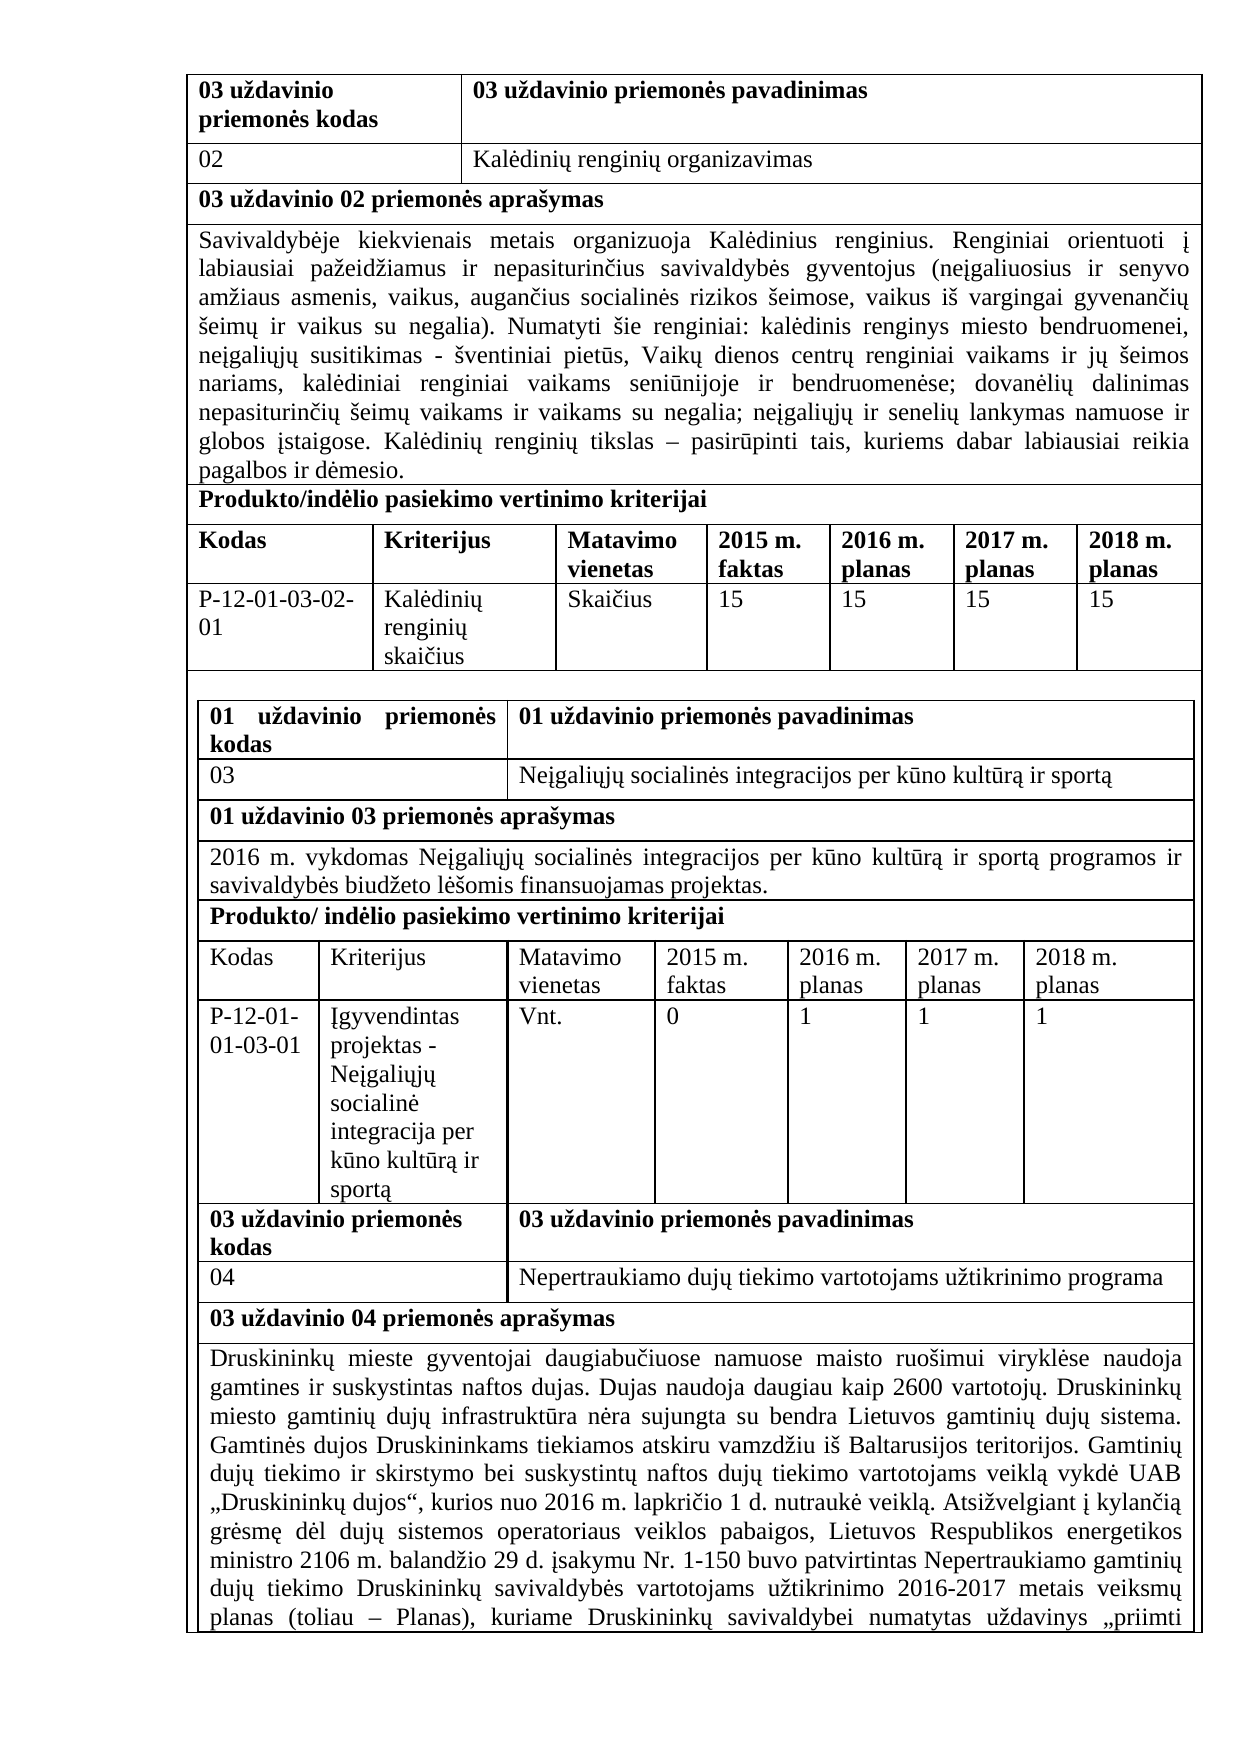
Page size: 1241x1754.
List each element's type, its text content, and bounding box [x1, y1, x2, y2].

table_header 01 uždavinio priemonės pavadinimas [508, 701, 1193, 758]
table_cell Vnt. [509, 1001, 654, 1203]
table_cell 03 [199, 760, 507, 799]
table_cell Kalėdinių renginių organizavimas [462, 144, 1201, 183]
table_cell Savivaldybėje kiekvienais metais organizuoja Kalėdinius renginius. Renginiai orientuoti į labiausiai pažeidžiamus ir nepasiturinčius savivaldybės gyventojus (neįgaliuosius ir senyvo amžiaus asmenis, vaikus, augančius socialinės rizikos šeimose, vaikus iš vargingai gyvenančių šeimų ir vaikus su negalia). Numatyti šie renginiai: kalėdinis renginys miesto bendruomenei, neįgaliųjų susitikimas - šventiniai pietūs, Vaikų dienos centrų renginiai vaikams ir jų šeimos nariams, kalėdiniai renginiai vaikams seniūnijoje ir bendruomenėse; dovanėlių dalinimas nepasiturinčių šeimų vaikams ir vaikams su negalia; neįgaliųjų ir senelių lankymas namuose ir globos įstaigose. Kalėdinių renginių tikslas – pasirūpinti tais, kuriems dabar labiausiai reikia pagalbos ir dėmesio. [188, 225, 1201, 483]
table_cell 03 uždavinio 04 priemonės aprašymas [199, 1303, 1193, 1342]
table_cell [188, 671, 1201, 1632]
table_cell Druskininkų mieste gyventojai daugiabučiuose namuose maisto ruošimui viryklėse naudoja gamtines ir suskystintas naftos dujas. Dujas naudoja daugiau kaip 2600 vartotojų. Druskininkų miesto gamtinių dujų infrastruktūra nėra sujungta su bendra Lietuvos gamtinių dujų sistema. Gamtinės dujos Druskininkams tiekiamos atskiru vamzdžiu iš Baltarusijos teritorijos. Gamtinių dujų tiekimo ir skirstymo bei suskystintų naftos dujų tiekimo vartotojams veiklą vykdė UAB „Druskininkų dujos“, kurios nuo 2016 m. lapkričio 1 d. nutraukė veiklą. Atsižvelgiant į kylančią grėsmę dėl dujų sistemos operatoriaus veiklos pabaigos, Lietuvos Respublikos energetikos ministro 2106 m. balandžio 29 d. įsakymu Nr. 1-150 buvo patvirtintas Nepertraukiamo gamtinių dujų tiekimo Druskininkų savivaldybės vartotojams užtikrinimo 2016-2017 metais veiksmų planas (toliau – Planas), kuriame Druskininkų savivaldybei numatytas uždavinys „priimti [199, 1344, 1193, 1631]
table_cell Produkto/indėlio pasiekimo vertinimo kriterijai [188, 485, 1201, 524]
table_cell 15 [1078, 584, 1201, 670]
table_cell 0 [656, 1001, 787, 1203]
table_cell 1 [1025, 1001, 1193, 1203]
table_cell Kriterijus [374, 525, 555, 583]
table_cell 03 uždavinio priemonės pavadinimas [509, 1204, 1193, 1261]
table_cell Produkto/ indėlio pasiekimo vertinimo kriterijai [199, 901, 1193, 940]
table_cell Neįgaliųjų socialinės integracijos per kūno kultūrą ir sportą [508, 760, 1193, 799]
table_cell 15 [708, 584, 829, 670]
table_cell 15 [831, 584, 953, 670]
table_cell 03 uždavinio 02 priemonės aprašymas [188, 184, 1201, 224]
table_cell 04 [199, 1262, 506, 1302]
table_cell Įgyvendintas projektas - Neįgaliųjų socialinė integracija per kūno kultūrą ir sportą [320, 1001, 506, 1203]
table_cell 03 uždavinio priemonės kodas [188, 75, 461, 143]
table_cell P-12-01-03-02-01 [188, 584, 372, 670]
table_cell 2016 m. planas [789, 942, 905, 999]
table_cell Kalėdinių renginių skaičius [374, 584, 555, 670]
table_cell Matavimo vienetas [557, 525, 706, 583]
table_cell 2016 m. vykdomas Neįgaliųjų socialinės integracijos per kūno kultūrą ir sportą programos ir savivaldybės biudžeto lėšomis finansuojamas projektas. [199, 842, 1193, 899]
table_cell Kodas [188, 525, 372, 583]
table_cell 1 [907, 1001, 1023, 1203]
table_cell 2017 m. planas [955, 525, 1076, 583]
table_cell Kriterijus [320, 942, 506, 999]
table_cell 03 uždavinio priemonės pavadinimas [462, 75, 1201, 143]
table_cell 02 [188, 144, 461, 183]
table_cell 2017 m. planas [907, 942, 1023, 999]
table_cell P-12-01-01-03-01 [199, 1001, 318, 1203]
table_cell 01 uždavinio 03 priemonės aprašymas [199, 801, 1193, 839]
table_cell Skaičius [557, 584, 706, 670]
table_cell 03 uždavinio priemonės kodas [199, 1204, 506, 1261]
table_cell 15 [955, 584, 1076, 670]
table_cell 2015 m. faktas [708, 525, 829, 583]
table_cell Nepertraukiamo dujų tiekimo vartotojams užtikrinimo programa [509, 1262, 1193, 1302]
table_header 01 uždavinio priemonės kodas [199, 701, 507, 758]
table_cell Kodas [199, 942, 318, 999]
table_cell 2016 m. planas [831, 525, 953, 583]
table_cell Matavimo vienetas [509, 942, 654, 999]
table_cell 2018 m. planas [1078, 525, 1201, 583]
table_cell 1 [789, 1001, 905, 1203]
table_cell 2018 m. planas [1025, 942, 1193, 999]
table_cell 2015 m. faktas [656, 942, 787, 999]
